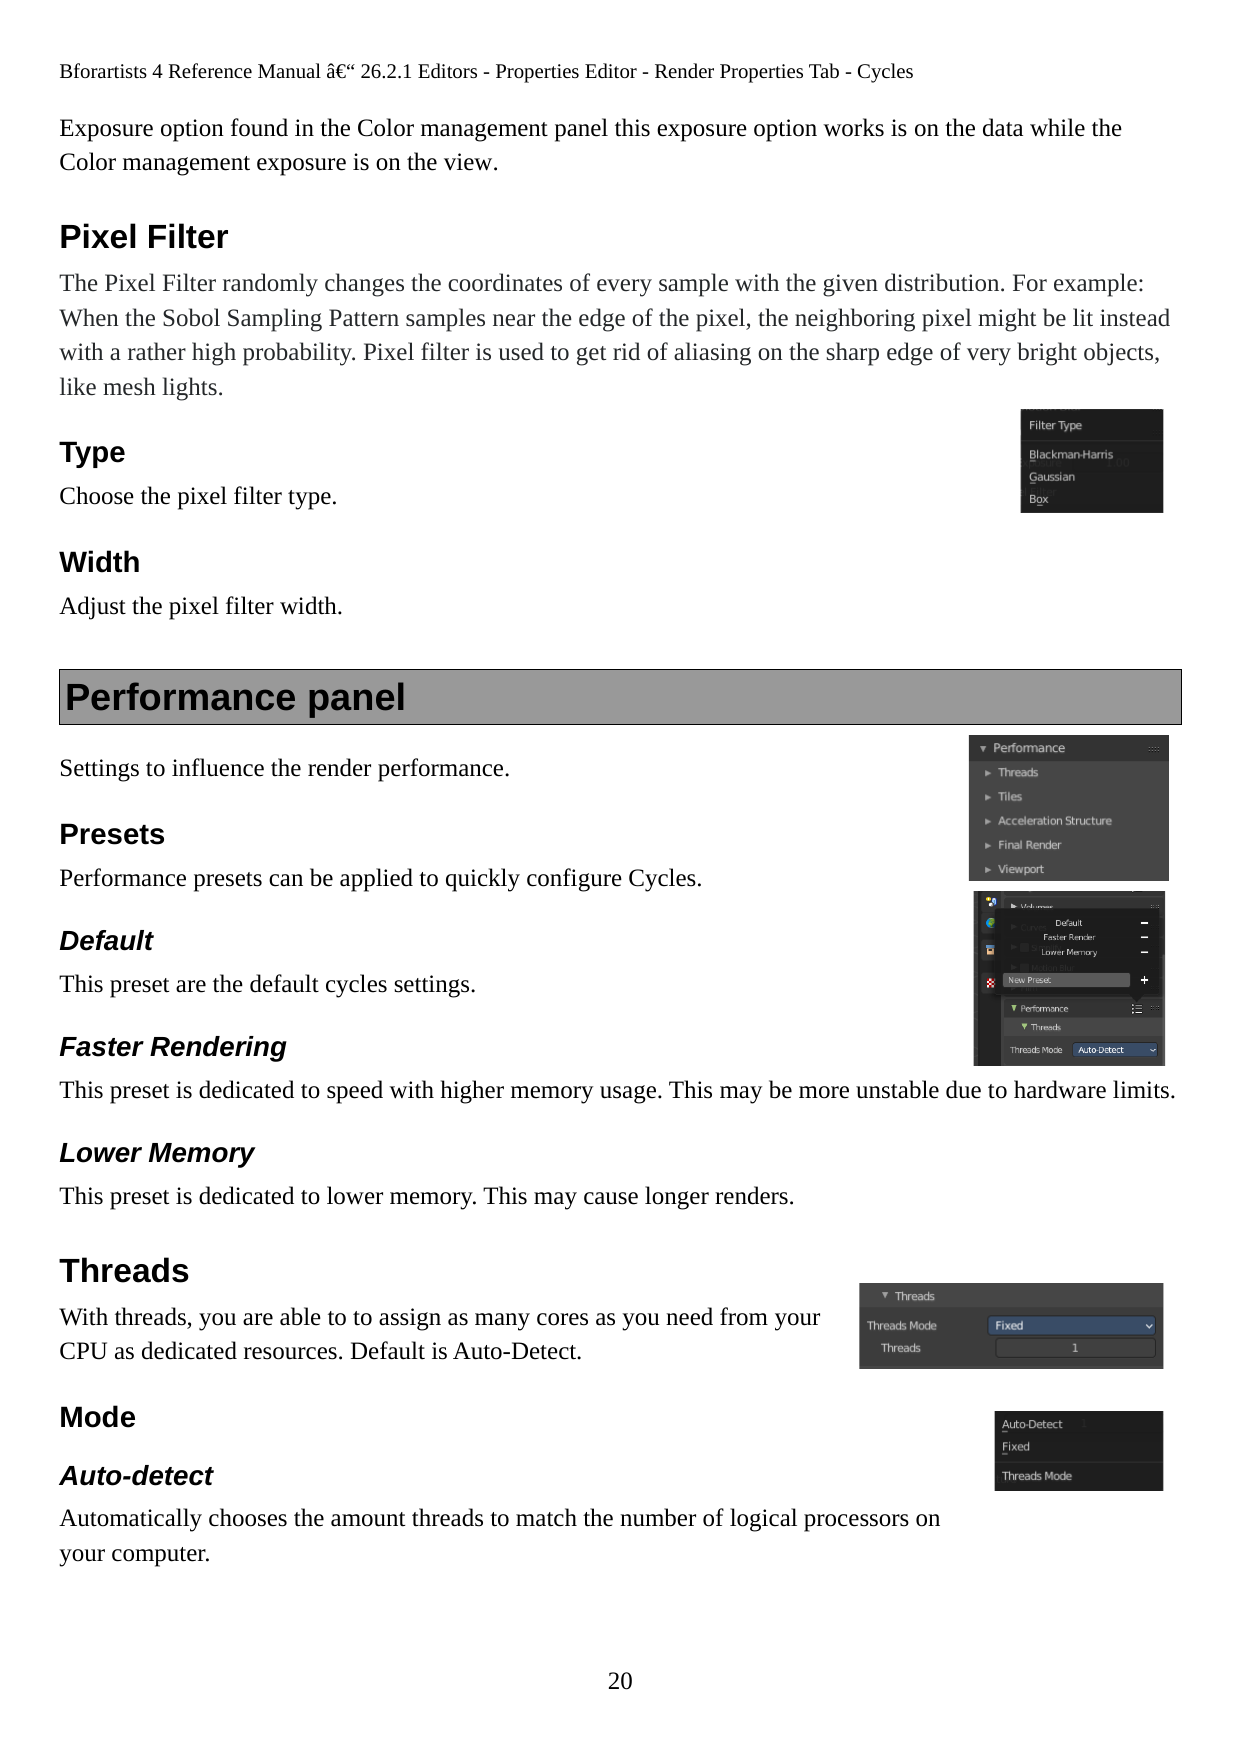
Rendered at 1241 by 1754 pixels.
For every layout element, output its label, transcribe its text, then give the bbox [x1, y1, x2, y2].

subtitle Threads [59, 1251, 1181, 1289]
subtitle Faster Rendering [59, 1031, 973, 1062]
subtitle Type [59, 435, 1020, 469]
text The Pixel Filter randomly changes the coordinates of every sample with the given distribution. For example: When the Sobol Sampling Pattern samples near the edge of the pixel, the neighboring pixel might be lit instead with a rather high probability. Pixel filter is used to get rid of aliasing on the sharp edge of very bright objects, like mesh lights. [59, 268, 1181, 400]
subtitle Width [59, 545, 1181, 579]
subtitle Auto-detect [59, 1459, 994, 1491]
subtitle Pixel Filter [59, 217, 1181, 256]
subtitle Lower Memory [59, 1137, 1181, 1168]
subtitle Mode [59, 1400, 1181, 1434]
text This preset are the default cycles settings. [59, 969, 973, 998]
text This preset is dedicated to speed with higher memory usage. This may be more unstable due to hardware limits. [59, 1075, 1181, 1104]
picture [994, 1411, 1164, 1491]
text Choose the pixel filter type. [59, 481, 1020, 510]
text Settings to influence the render performance. [59, 753, 968, 782]
text This preset is dedicated to lower memory. This may cause longer renders. [59, 1181, 1181, 1210]
subtitle Default [59, 925, 973, 957]
picture [968, 735, 1169, 881]
subtitle Presets [59, 817, 968, 851]
text With threads, you are able to to assign as many cores as you need from your CPU as dedicated resources. Default is Auto-Detect. [59, 1302, 859, 1365]
picture [973, 891, 1166, 1066]
subtitle [1169, 817, 1181, 851]
text Performance presets can be applied to quickly configure Cycles. [59, 863, 1181, 892]
text Exposure option found in the Color management panel this exposure option works is on the data while the Color management exposure is on the view. [59, 113, 1181, 176]
table_header Performance panel [60, 670, 1181, 724]
subtitle [1166, 1031, 1181, 1062]
text Automatically chooses the amount threads to match the number of logical processors on your computer. [59, 1503, 1181, 1566]
subtitle [1166, 925, 1181, 957]
text Adjust the pixel filter width. [59, 591, 1181, 620]
subtitle [1164, 1459, 1181, 1491]
picture [1020, 409, 1164, 513]
subtitle [1164, 435, 1181, 469]
picture [859, 1283, 1164, 1369]
